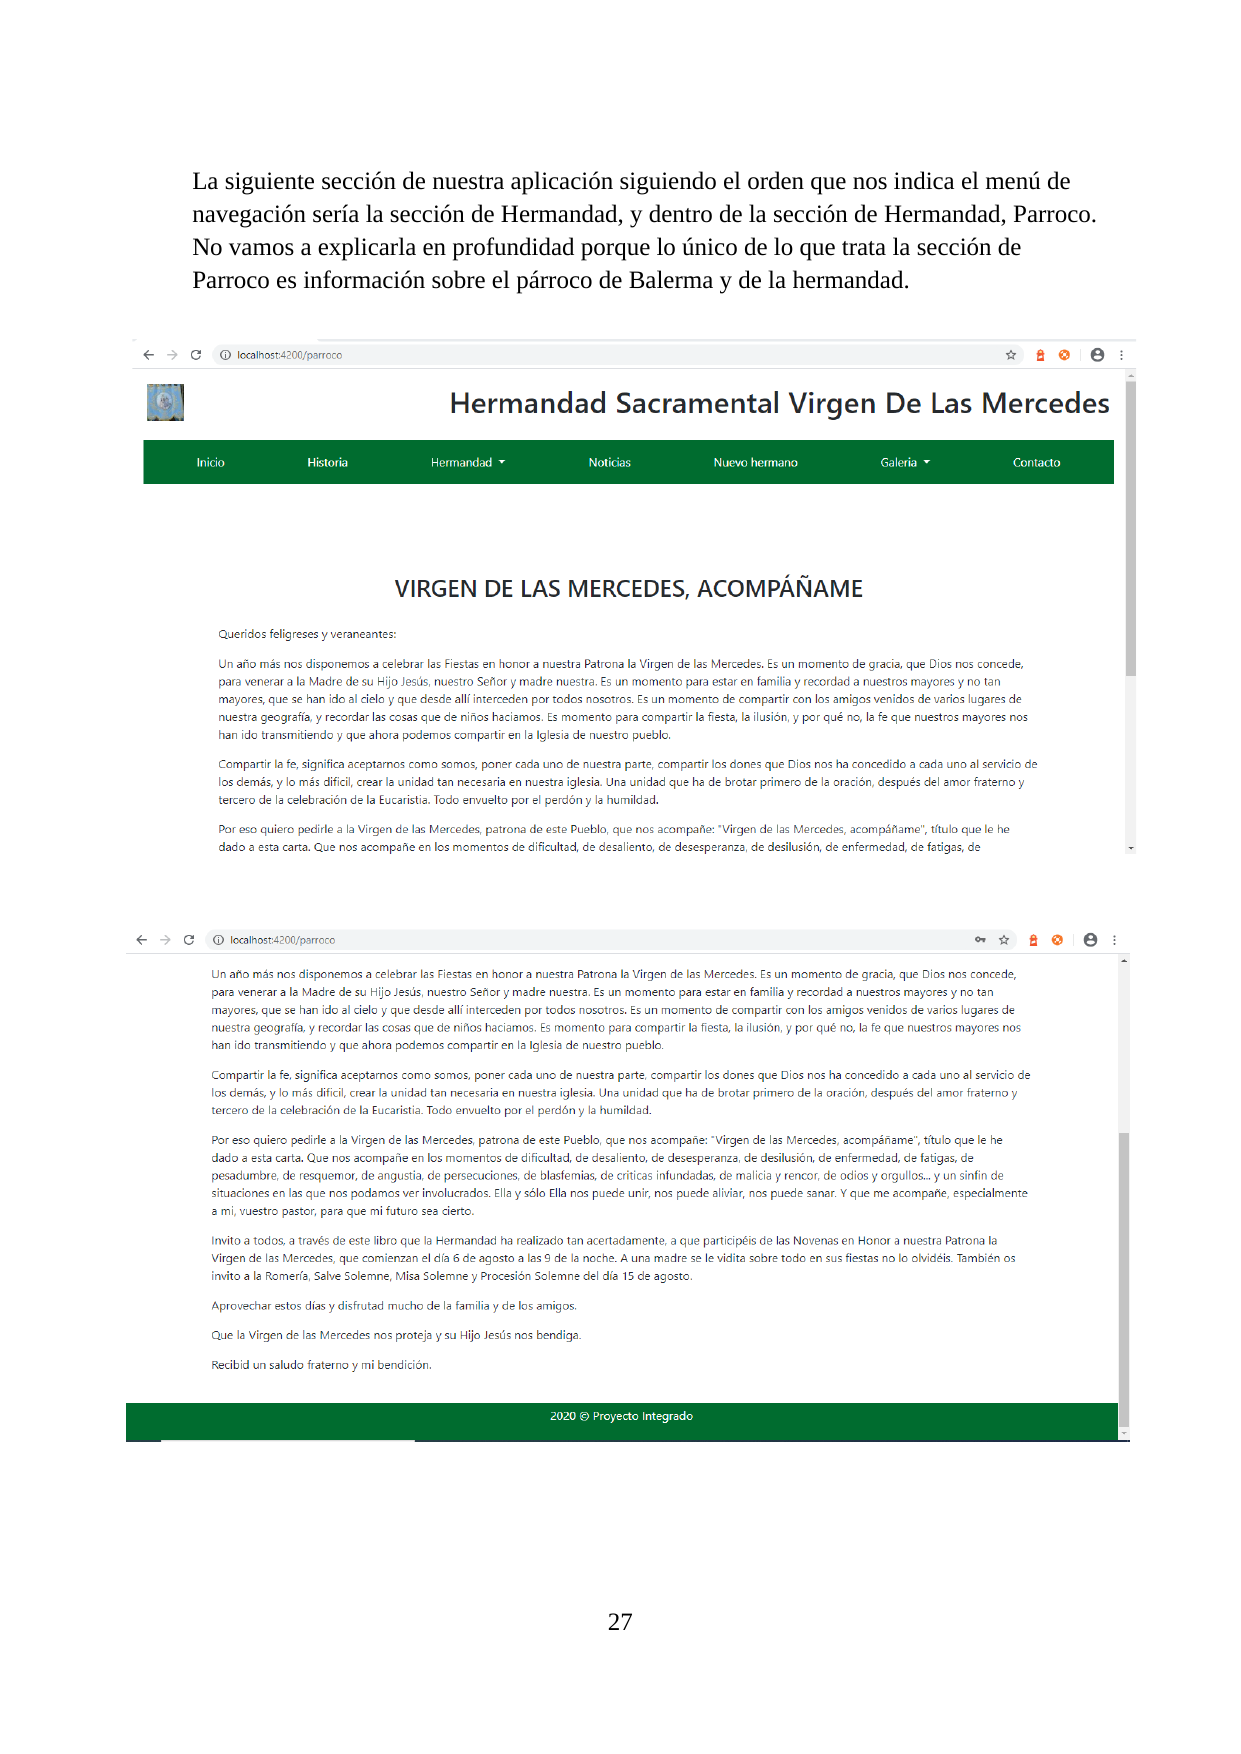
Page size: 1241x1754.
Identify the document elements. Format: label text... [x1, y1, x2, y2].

picture [126, 927, 1130, 1442]
picture [132, 339, 1137, 854]
text La siguiente sección de nuestra aplicación siguiendo el orden que nos indica el menú de navegación sería la sección de Hermandad, y dentro de la sección de Hermandad, Parroco. No vamos a explicarla en profundidad porque lo único de lo que trata la sección de Parroco es información sobre el párroco de Balerma y de la hermandad. [118, 166, 1122, 293]
